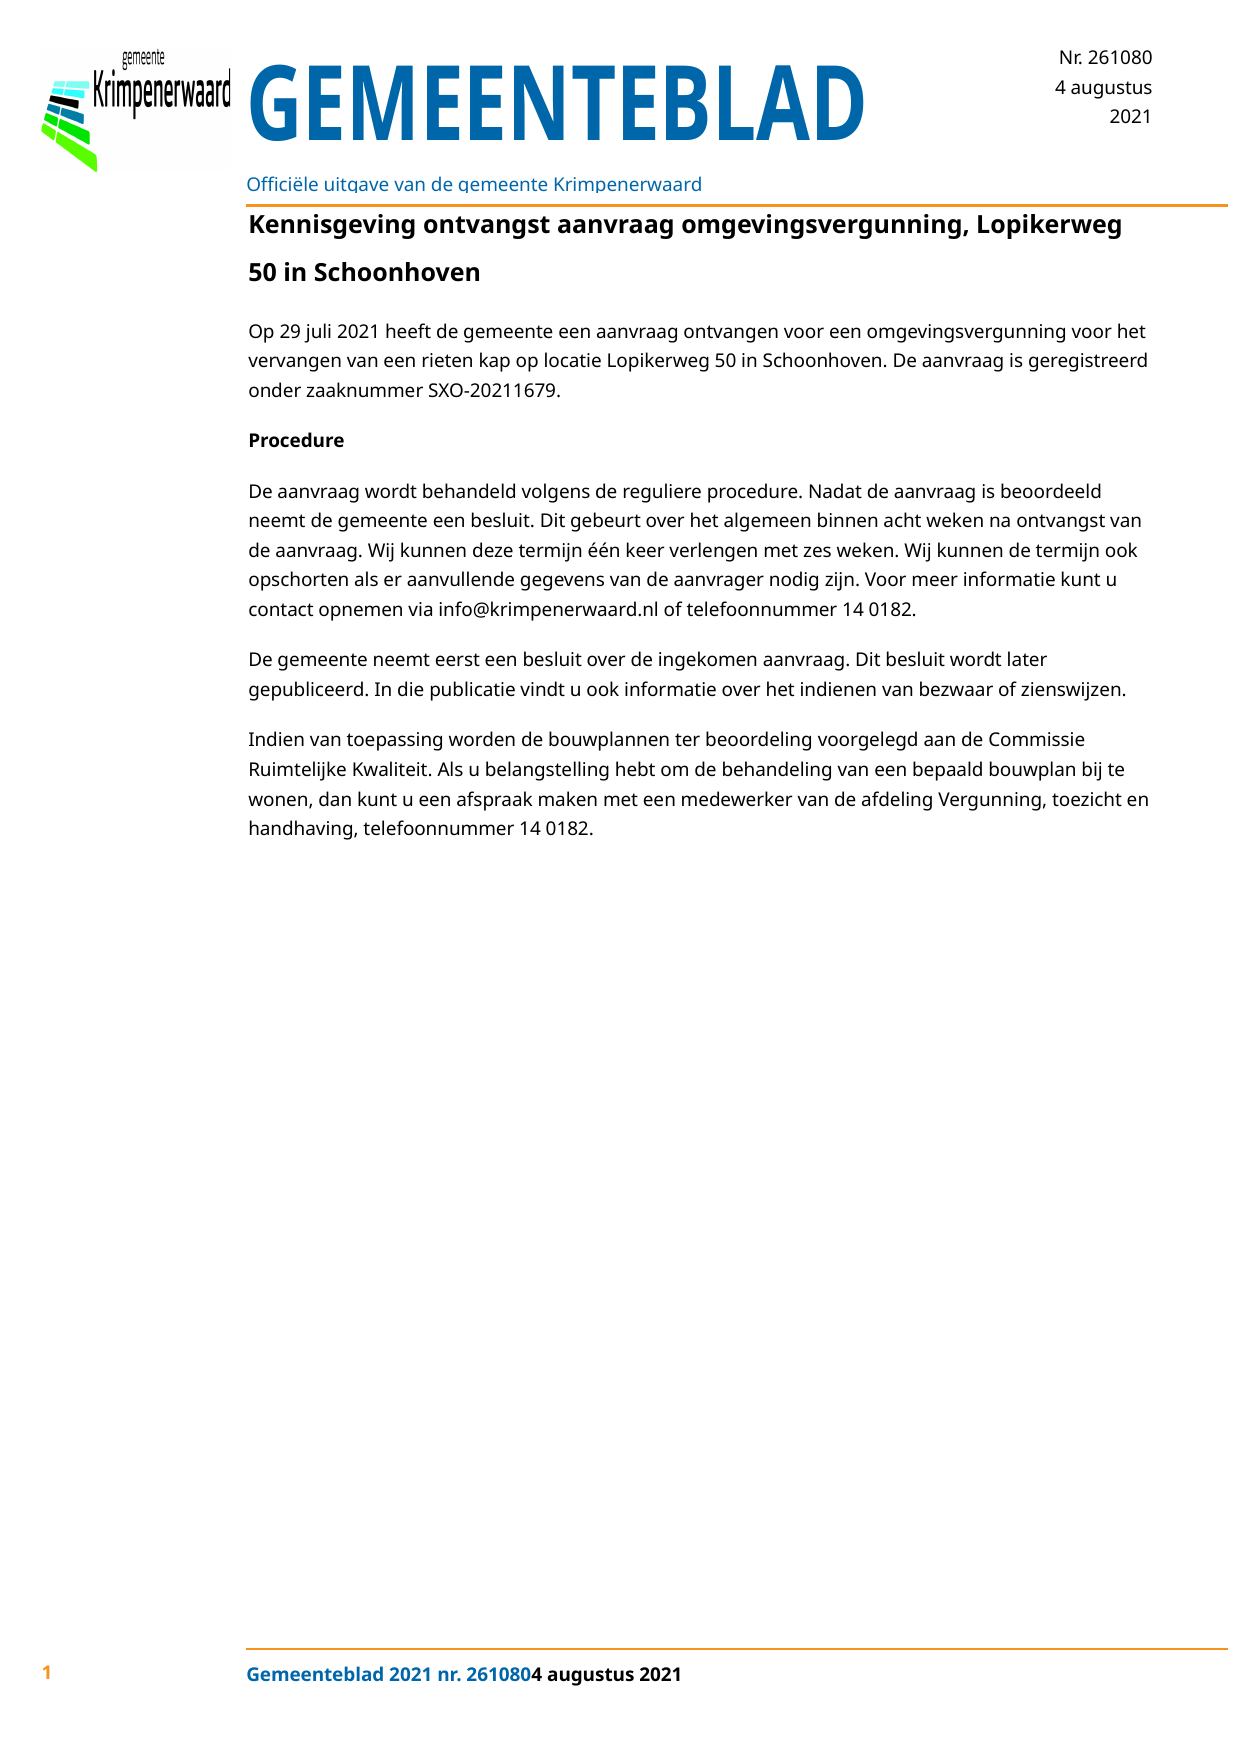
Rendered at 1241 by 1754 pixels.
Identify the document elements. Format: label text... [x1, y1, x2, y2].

text Op 29 juli 2021 heeft de gemeente een aanvraag ontvangen voor een omgevingsvergunning voor het vervangen van een rieten kap op locatie Lopikerweg 50 in Schoonhoven. De aanvraag is geregistreerd onder zaaknummer SXO-20211679. [248, 318, 1152, 403]
text Indien van toepassing worden de bouwplannen ter beoordeling voorgelegd aan de Commissie Ruimtelijke Kwaliteit. Als u belangstelling hebt om de behandeling van een bepaald bouwplan bij te wonen, dan kunt u een afspraak maken met een medewerker van de afdeling Vergunning, toezicht en handhaving, telefoonnummer 14 0182. [248, 727, 1152, 841]
picture [41, 47, 231, 172]
text Kennisgeving ontvangst aanvraag omgevingsvergunning, Lopikerweg 50 in Schoonhoven [248, 207, 1152, 288]
text De gemeente neemt eerst een besluit over de ingekomen aanvraag. Dit besluit wordt later gepubliceerd. In die publicatie vindt u ook informatie over het indienen van bezwaar of zienswijzen. [248, 647, 1152, 702]
text Procedure [248, 427, 1152, 453]
text De aanvraag wordt behandeld volgens de reguliere procedure. Nadat de aanvraag is beoordeeld neemt de gemeente een besluit. Dit gebeurt over het algemeen binnen acht weken na ontvangst van de aanvraag. Wij kunnen deze termijn één keer verlengen met zes weken. Wij kunnen de termijn ook opschorten als er aanvullende gegevens van de aanvrager nodig zijn. Voor meer informatie kunt u contact opnemen via info@krimpenerwaard.nl of telefoonnummer 14 0182. [248, 478, 1152, 622]
